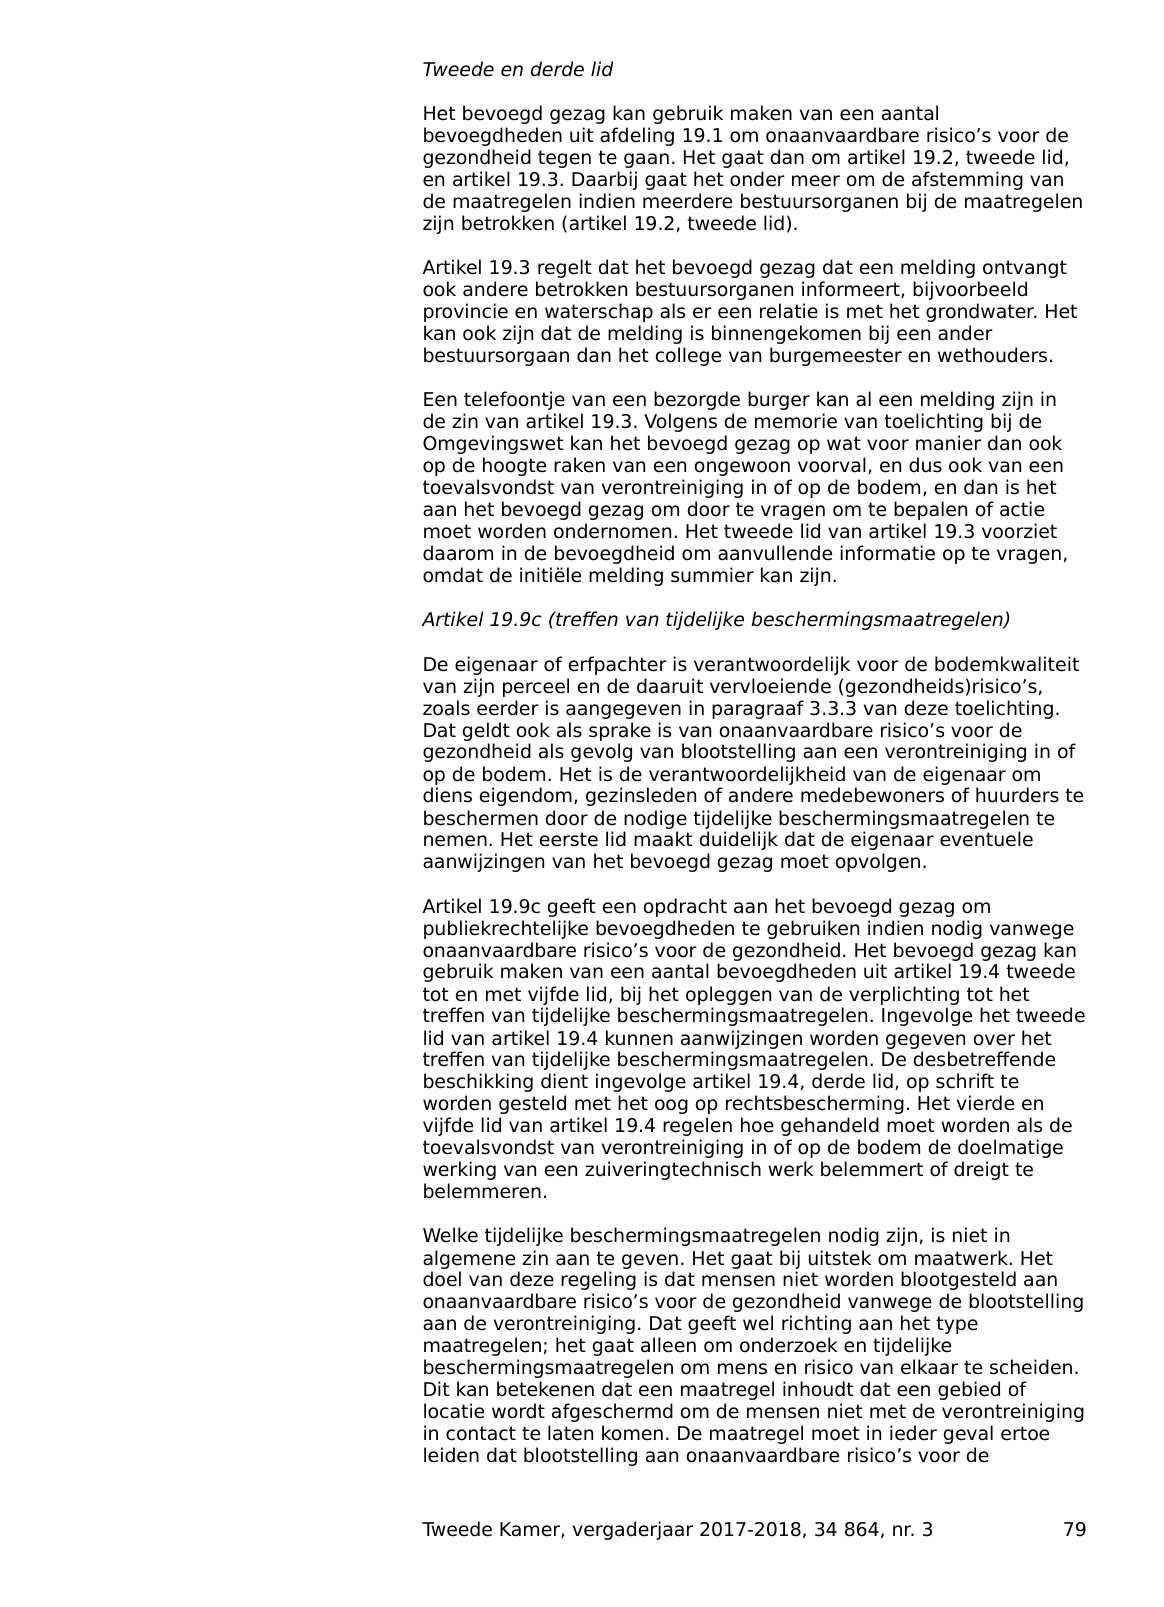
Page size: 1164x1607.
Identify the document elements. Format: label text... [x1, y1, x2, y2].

text Het bevoegd gezag kan gebruik maken van een aantal bevoegdheden uit afdeling 19.1 om onaanvaardbare risico’s voor de gezondheid tegen te gaan. Het gaat dan om artikel 19.2, tweede lid, en artikel 19.3. Daarbij gaat het onder meer om de afstemming van de maatregelen indien meerdere bestuursorganen bij de maatregelen zijn betrokken (artikel 19.2, tweede lid). [422, 103, 1087, 235]
text Artikel 19.9c geeft een opdracht aan het bevoegd gezag om publiekrechtelijke bevoegdheden te gebruiken indien nodig vanwege onaanvaardbare risico’s voor de gezondheid. Het bevoegd gezag kan gebruik maken van een aantal bevoegdheden uit artikel 19.4 tweede tot en met vijfde lid, bij het opleggen van de verplichting tot het treffen van tijdelijke beschermingsmaatregelen. Ingevolge het tweede lid van artikel 19.4 kunnen aanwijzingen worden gegeven over het treffen van tijdelijke beschermingsmaatregelen. De desbetreffende beschikking dient ingevolge artikel 19.4, derde lid, op schrift te worden gesteld met het oog op rechtsbescherming. Het vierde en vijfde lid van artikel 19.4 regelen hoe gehandeld moet worden als de toevalsvondst van verontreiniging in of op de bodem de doelmatige werking van een zuiveringtechnisch werk belemmert of dreigt te belemmeren. [422, 896, 1087, 1203]
text De eigenaar of erfpachter is verantwoordelijk voor de bodemkwaliteit van zijn perceel en de daaruit vervloeiende (gezondheids)risico’s, zoals eerder is aangegeven in paragraaf 3.3.3 van deze toelichting. Dat geldt ook als sprake is van onaanvaardbare risico’s voor de gezondheid als gevolg van blootstelling aan een verontreiniging in of op de bodem. Het is de verantwoordelijkheid van de eigenaar om diens eigendom, gezinsleden of andere medebewoners of huurders te beschermen door de nodige tijdelijke beschermingsmaatregelen te nemen. Het eerste lid maakt duidelijk dat de eigenaar eventuele aanwijzingen van het bevoegd gezag moet opvolgen. [422, 653, 1087, 873]
text Een telefoontje van een bezorgde burger kan al een melding zijn in de zin van artikel 19.3. Volgens de memorie van toelichting bij de Omgevingswet kan het bevoegd gezag op wat voor manier dan ook op de hoogte raken van een ongewoon voorval, en dus ook van een toevalsvondst van verontreiniging in of op de bodem, en dan is het aan het bevoegd gezag om door te vragen om te bepalen of actie moet worden ondernomen. Het tweede lid van artikel 19.3 voorziet daarom in de bevoegdheid om aanvullende informatie op te vragen, omdat de initiële melding summier kan zijn. [422, 389, 1087, 587]
subtitle Artikel 19.9c (treffen van tijdelijke beschermingsmaatregelen) [422, 609, 1087, 631]
text Artikel 19.3 regelt dat het bevoegd gezag dat een melding ontvangt ook andere betrokken bestuursorganen informeert, bijvoorbeeld provincie en waterschap als er een relatie is met het grondwater. Het kan ook zijn dat de melding is binnengekomen bij een ander bestuursorgaan dan het college van burgemeester en wethouders. [422, 257, 1087, 367]
subtitle Tweede en derde lid [422, 59, 1087, 81]
text Welke tijdelijke beschermingsmaatregelen nodig zijn, is niet in algemene zin aan te geven. Het gaat bij uitstek om maatwerk. Het doel van deze regeling is dat mensen niet worden blootgesteld aan onaanvaardbare risico’s voor de gezondheid vanwege de blootstelling aan de verontreiniging. Dat geeft wel richting aan het type maatregelen; het gaat alleen om onderzoek en tijdelijke beschermingsmaatregelen om mens en risico van elkaar te scheiden. Dit kan betekenen dat een maatregel inhoudt dat een gebied of locatie wordt afgeschermd om de mensen niet met de verontreiniging in contact te laten komen. De maatregel moet in ieder geval ertoe leiden dat blootstelling aan onaanvaardbare risico’s voor de [422, 1225, 1087, 1467]
